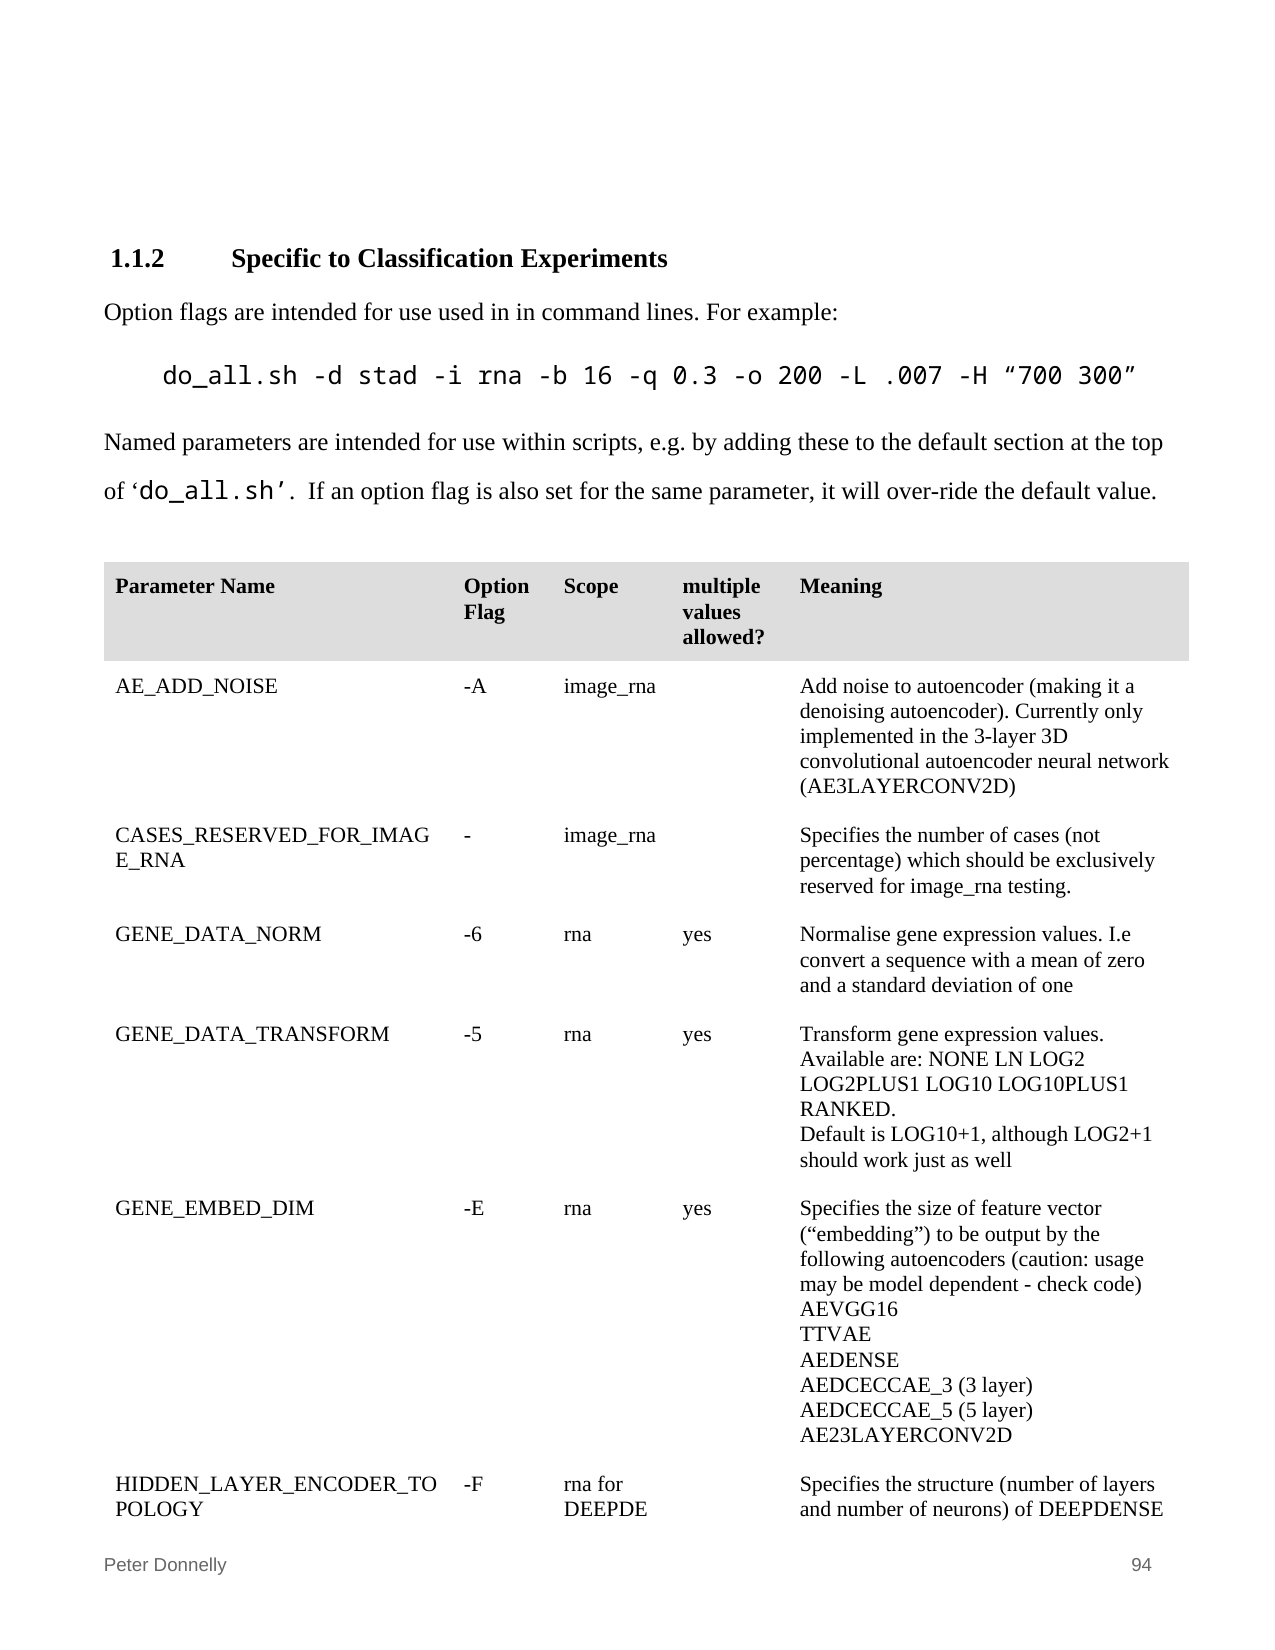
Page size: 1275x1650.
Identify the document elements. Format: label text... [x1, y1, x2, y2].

table_cell -E [452, 1184, 552, 1459]
table_cell -6 [452, 910, 552, 1009]
table_cell [104, 120, 452, 168]
table_header multiple values allowed? [671, 562, 788, 661]
table_cell Specifies the structure (number of layers and number of neurons) of DEEPDENSE [788, 1459, 1189, 1533]
table_cell [671, 1459, 788, 1533]
table_cell image_rna [552, 661, 671, 811]
table_cell rna [552, 1009, 671, 1184]
table_header Meaning [788, 562, 1189, 661]
text do_all.sh -d stad -i rna -b 16 -q 0.3 -o 200 -L .007 -H “700 300” [162, 358, 1181, 392]
table_cell -F [452, 1459, 552, 1533]
table_cell yes [671, 1184, 788, 1459]
text Option flags are intended for use used in in command lines. For example: [103, 297, 1181, 326]
table_cell image_rna [552, 811, 671, 910]
table_cell rna [552, 1184, 671, 1459]
table_cell Specifies the number of cases (not percentage) which should be exclusively reserved for image_rna testing. [788, 811, 1189, 910]
table_cell [671, 811, 788, 910]
table_cell [671, 661, 788, 811]
table_cell Specifies the size of feature vector (“embedding”) to be output by the following autoencoders (caution: usage may be model dependent - check code) AEVGG16 TTVAE AEDENSE AEDCECCAE_3 (3 layer) AEDCECCAE_5 (5 layer) AE23LAYERCONV2D [788, 1184, 1189, 1459]
table_cell rna [552, 910, 671, 1009]
table_cell - [452, 120, 552, 168]
table_cell Normalise gene expression values. I.e convert a sequence with a mean of zero and a standard deviation of one [788, 910, 1189, 1009]
table_header Scope [552, 562, 671, 661]
table_header Parameter Name [104, 562, 452, 661]
table_cell rna for DEEPDE [552, 1459, 671, 1533]
table_cell GENE_DATA_NORM [104, 910, 452, 1009]
table_header Option Flag [452, 562, 552, 661]
table_cell [671, 120, 783, 168]
table_cell HIDDEN_LAYER_ENCODER_TOPOLOGY [104, 1459, 452, 1533]
table_cell [783, 120, 1189, 168]
table_cell -5 [452, 1009, 552, 1184]
text Named parameters are intended for use within scripts, e.g. by adding these to the default section at the top of ‘do_all.sh’. If an option flag is also set for the same parameter, it will over-ride the default value. [103, 427, 1181, 506]
table_cell Transform gene expression values. Available are: NONE LN LOG2 LOG2PLUS1 LOG10 LOG10PLUS1 RANKED. Default is LOG10+1, although LOG2+1 should work just as well [788, 1009, 1189, 1184]
table_cell AE_ADD_NOISE [104, 661, 452, 811]
table_cell Add noise to autoencoder (making it a denoising autoencoder). Currently only implemented in the 3-layer 3D convolutional autoencoder neural network (AE3LAYERCONV2D) [788, 661, 1189, 811]
table_cell CASES_RESERVED_FOR_IMAGE_RNA [104, 811, 452, 910]
table_cell yes [671, 1009, 788, 1184]
table_cell -A [452, 661, 552, 811]
table_cell GENE_DATA_TRANSFORM [104, 1009, 452, 1184]
subtitle Specific to Classification Experiments [103, 242, 1181, 273]
table_cell GENE_EMBED_DIM [104, 1184, 452, 1459]
table_cell - [452, 811, 552, 910]
table_cell [552, 120, 671, 168]
table_cell yes [671, 910, 788, 1009]
